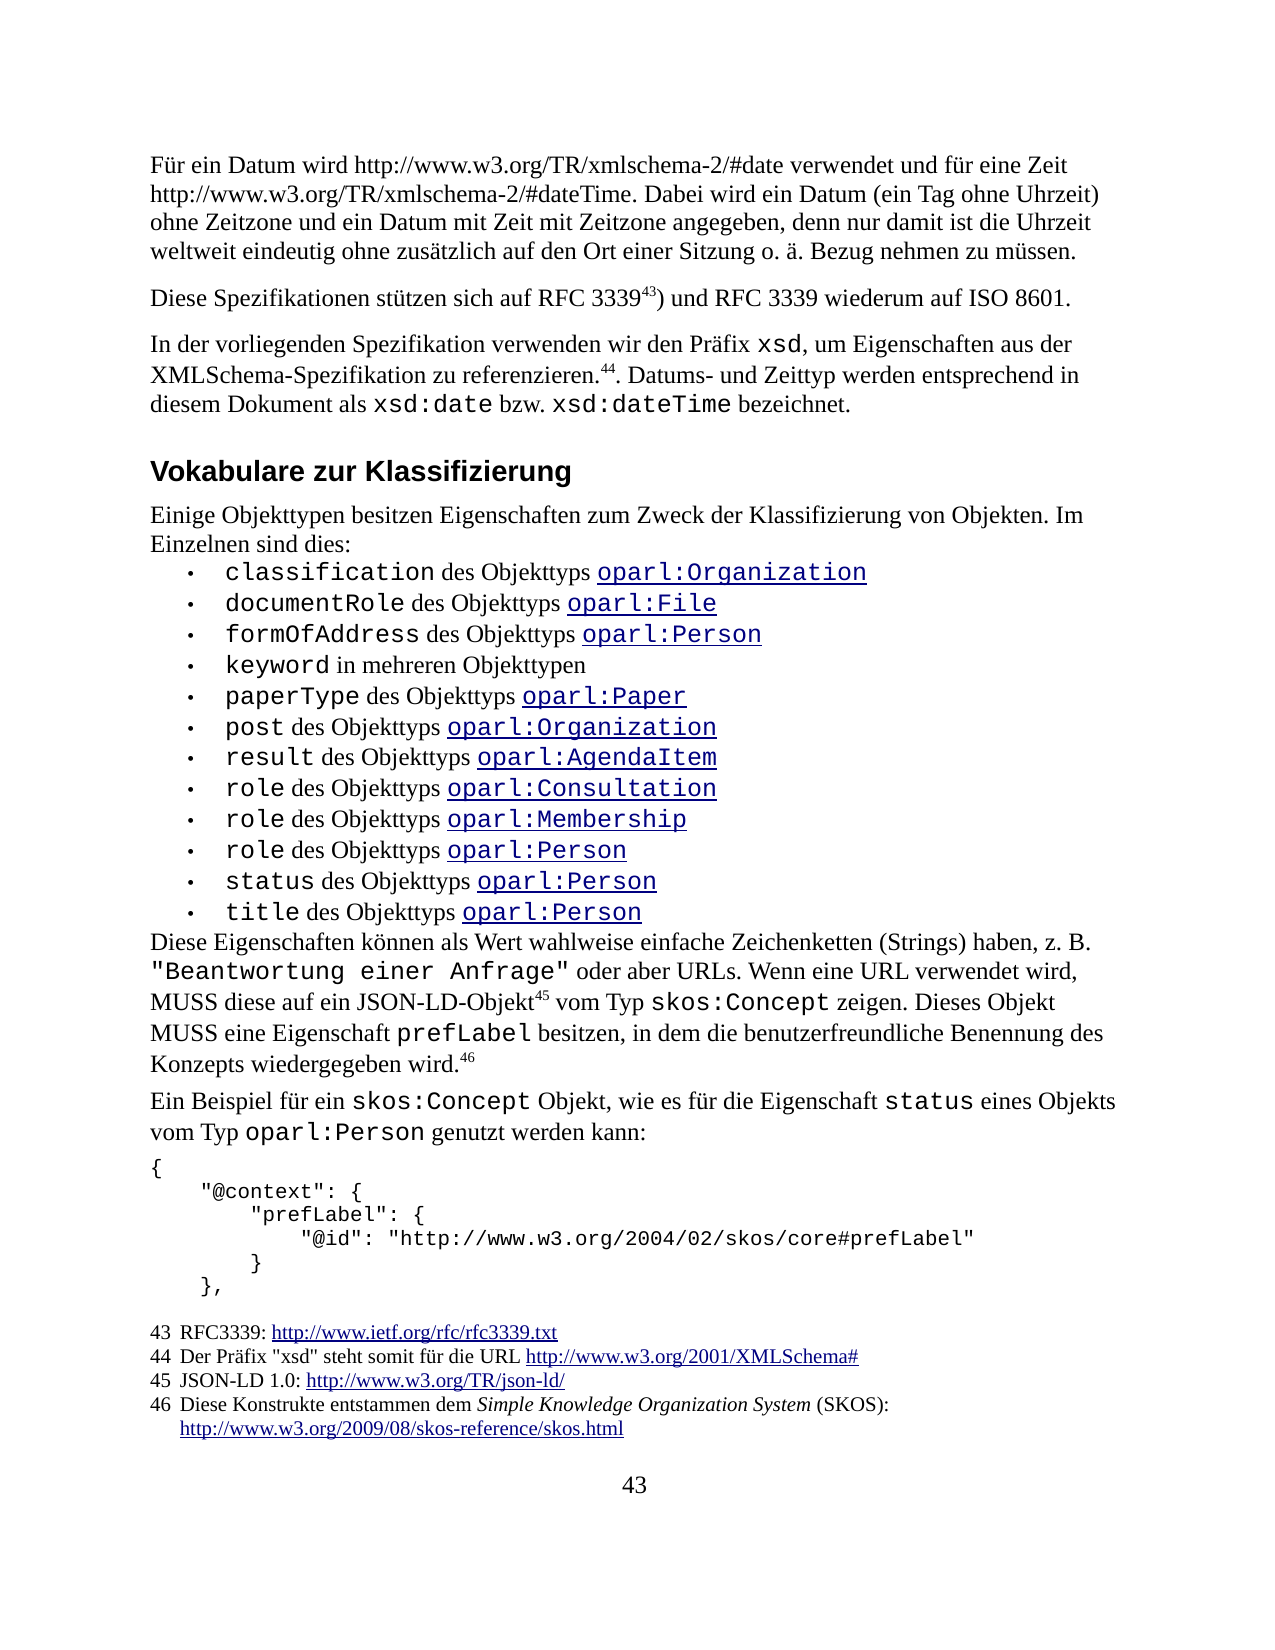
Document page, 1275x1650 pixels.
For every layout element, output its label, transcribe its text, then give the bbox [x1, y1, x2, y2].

list classification des Objekttyps oparl:Organization [187, 557, 1125, 588]
text "prefLabel": { [150, 1204, 1125, 1228]
list title des Objekttyps oparl:Person [187, 897, 1125, 927]
list status des Objekttyps oparl:Person [187, 866, 1125, 897]
text Diese Spezifikationen stützen sich auf RFC 3339) und RFC 3339 wiederum auf ISO 8601. [150, 283, 1125, 312]
text Einige Objekttypen besitzen Eigenschaften zum Zweck der Klassifizierung von Objekten. Im Einzelnen sind dies: [150, 500, 1125, 557]
list documentRole des Objekttyps oparl:File [187, 588, 1125, 619]
list role des Objekttyps oparl:Consultation [187, 773, 1125, 804]
text Der Präfix "xsd" steht somit für die URL http://www.w3.org/2001/XMLSchema# [150, 1344, 1125, 1368]
list paperType des Objekttyps oparl:Paper [187, 681, 1125, 712]
subtitle Vokabulare zur Klassifizierung [150, 454, 1125, 487]
text Diese Konstrukte entstammen dem Simple Knowledge Organization System (SKOS): http://www.w3.org/2009/08/skos-reference/skos.html [150, 1392, 1125, 1440]
text { [150, 1157, 1125, 1181]
list role des Objekttyps oparl:Person [187, 835, 1125, 866]
text Ein Beispiel für ein skos:Concept Objekt, wie es für die Eigenschaft status eines Objekts vom Typ oparl:Person genutzt werden kann: [150, 1086, 1125, 1148]
list post des Objekttyps oparl:Organization [187, 712, 1125, 742]
text } [150, 1252, 1125, 1275]
text Für ein Datum wird http://www.w3.org/TR/xmlschema-2/#date verwendet und für eine Zeit http://www.w3.org/TR/xmlschema-2/#dateTime. Dabei wird ein Datum (ein Tag ohne Uhrzeit) ohne Zeitzone und ein Datum mit Zeit mit Zeitzone angegeben, denn nur damit ist die Uhrzeit weltweit eindeutig ohne zusätzlich auf den Ort einer Sitzung o. ä. Bezug nehmen zu müssen. [150, 150, 1125, 265]
text RFC3339: http://www.ietf.org/rfc/rfc3339.txt [150, 1320, 1125, 1344]
list result des Objekttyps oparl:AgendaItem [187, 742, 1125, 773]
text "@context": { [150, 1181, 1125, 1204]
text In der vorliegenden Spezifikation verwenden wir den Präfix xsd, um Eigenschaften aus der XMLSchema-Spezifikation zu referenzieren.. Datums- und Zeittyp werden entsprechend in diesem Dokument als xsd:date bzw. xsd:dateTime bezeichnet. [150, 329, 1125, 420]
text }, [150, 1275, 1125, 1299]
text JSON-LD 1.0: http://www.w3.org/TR/json-ld/ [150, 1368, 1125, 1392]
list formOfAddress des Objekttyps oparl:Person [187, 619, 1125, 650]
list role des Objekttyps oparl:Membership [187, 804, 1125, 835]
text Diese Eigenschaften können als Wert wahlweise einfache Zeichenketten (Strings) haben, z. B. "Beantwortung einer Anfrage" oder aber URLs. Wenn eine URL verwendet wird, MUSS diese auf ein JSON-LD-Objekt vom Typ skos:Concept zeigen. Dieses Objekt MUSS eine Eigenschaft prefLabel besitzen, in dem die benutzerfreundliche Benennung des Konzepts wiedergegeben wird. [150, 927, 1125, 1077]
text "@id": "http://www.w3.org/2004/02/skos/core#prefLabel" [150, 1228, 1125, 1252]
list keyword in mehreren Objekttypen [187, 650, 1125, 681]
